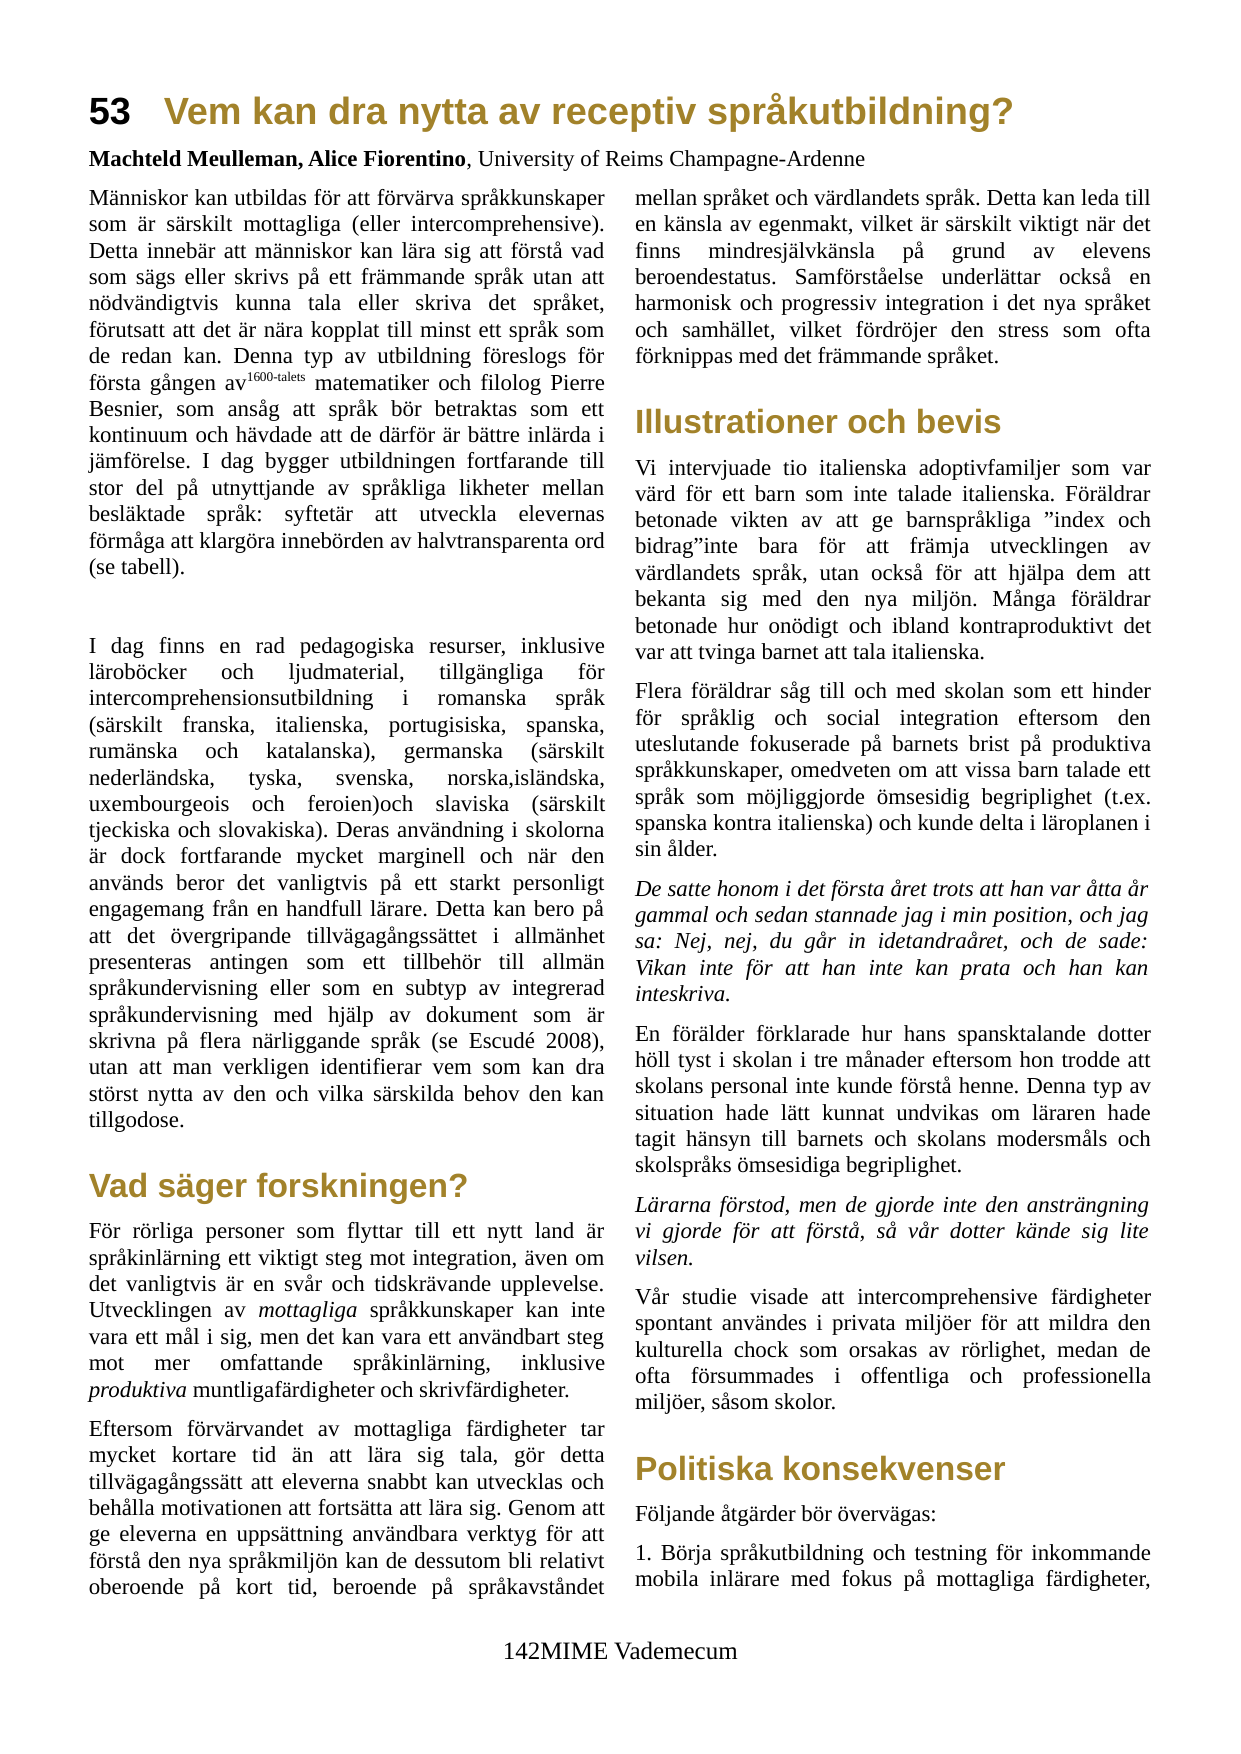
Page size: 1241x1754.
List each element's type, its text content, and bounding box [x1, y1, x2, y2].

subtitle Vad säger forskningen? [88, 1166, 605, 1205]
text Människor kan utbildas för att förvärva språkkunskaper som är särskilt mottagliga (eller intercomprehensive). Detta innebär att människor kan lära sig att förstå vad som sägs eller skrivs på ett främmande språk utan att nödvändigtvis kunna tala eller skriva det språket, förutsatt att det är nära kopplat till minst ett språk som de redan kan. Denna typ av utbildning föreslogs för första gången av1600-talets matematiker och filolog Pierre Besnier, som ansåg att språk bör betraktas som ett kontinuum och hävdade att de därför är bättre inlärda i jämförelse. I dag bygger utbildningen fortfarande till stor del på utnyttjande av språkliga likheter mellan besläktade språk: syftetär att utveckla elevernas förmåga att klargöra innebörden av halvtransparenta ord (se tabell). [88, 184, 605, 579]
text Flera föräldrar såg till och med skolan som ett hinder för språklig och social integration eftersom den uteslutande fokuserade på barnets brist på produktiva språkkunskaper, omedveten om att vissa barn talade ett språk som möjliggjorde ömsesidig begriplighet (t.ex. spanska kontra italienska) och kunde delta i läroplanen i sin ålder. [635, 677, 1152, 862]
text Machteld Meulleman, Alice Fiorentino, University of Reims Champagne-Ardenne [88, 145, 1152, 171]
subtitle Illustrationer och bevis [635, 402, 1152, 441]
text Följande åtgärder bör övervägas: [635, 1500, 1152, 1526]
text Lärarna förstod, men de gjorde inte den ansträngning vi gjorde för att förstå, så vår dotter kände sig lite vilsen. [635, 1191, 1152, 1270]
subtitle Vem kan dra nytta av receptiv språkutbildning? [88, 88, 1152, 132]
text Vi intervjuade tio italienska adoptivfamiljer som var värd för ett barn som inte talade italienska. Föräldrar betonade vikten av att ge barnspråkliga ”index och bidrag”inte bara för att främja utvecklingen av värdlandets språk, utan också för att hjälpa dem att bekanta sig med den nya miljön. Många föräldrar betonade hur onödigt och ibland kontraproduktivt det var att tvinga barnet att tala italienska. [635, 453, 1152, 664]
text mellan språket och värdlandets språk. Detta kan leda till en känsla av egenmakt, vilket är särskilt viktigt när det finns mindresjälvkänsla på grund av elevens beroendestatus. Samförståelse underlättar också en harmonisk och progressiv integration i det nya språket och samhället, vilket fördröjer den stress som ofta förknippas med det främmande språket. [635, 184, 1152, 368]
subtitle Politiska konsekvenser [635, 1448, 1152, 1487]
text Vår studie visade att intercomprehensive färdigheter spontant användes i privata miljöer för att mildra den kulturella chock som orsakas av rörlighet, medan de ofta försummades i offentliga och professionella miljöer, såsom skolor. [635, 1283, 1152, 1415]
text Eftersom förvärvandet av mottagliga färdigheter tar mycket kortare tid än att lära sig tala, gör detta tillvägagångssätt att eleverna snabbt kan utvecklas och behålla motivationen att fortsätta att lära sig. Genom att ge eleverna en uppsättning användbara verktyg för att förstå den nya språkmiljön kan de dessutom bli relativt oberoende på kort tid, beroende på språkavståndet [88, 1415, 605, 1599]
text I dag finns en rad pedagogiska resurser, inklusive läroböcker och ljudmaterial, tillgängliga för intercomprehensionsutbildning i romanska språk (särskilt franska, italienska, portugisiska, spanska, rumänska och katalanska), germanska (särskilt nederländska, tyska, svenska, norska,isländska, uxembourgeois och feroien)och slaviska (särskilt tjeckiska och slovakiska). Deras användning i skolorna är dock fortfarande mycket marginell och när den används beror det vanligtvis på ett starkt personligt engagemang från en handfull lärare. Detta kan bero på att det övergripande tillvägagångssättet i allmänhet presenteras antingen som ett tillbehör till allmän språkundervisning eller som en subtyp av integrerad språkundervisning med hjälp av dokument som är skrivna på flera närliggande språk (se Escudé 2008), utan att man verkligen identifierar vem som kan dra störst nytta av den och vilka särskilda behov den kan tillgodose. [88, 632, 605, 1132]
text De satte honom i det första året trots att han var åtta år gammal och sedan stannade jag i min position, och jag sa: Nej, nej, du går in idetandraåret, och de sade: Vikan inte för att han inte kan prata och han kan inteskriva. [635, 875, 1152, 1007]
text 1. Börja språkutbildning och testning för inkommande mobila inlärare med fokus på mottagliga färdigheter, [635, 1539, 1152, 1592]
text För rörliga personer som flyttar till ett nytt land är språkinlärning ett viktigt steg mot integration, även om det vanligtvis är en svår och tidskrävande upplevelse. Utvecklingen av mottagliga språkkunskaper kan inte vara ett mål i sig, men det kan vara ett användbart steg mot mer omfattande språkinlärning, inklusive produktiva muntligafärdigheter och skrivfärdigheter. [88, 1217, 605, 1402]
text En förälder förklarade hur hans spansktalande dotter höll tyst i skolan i tre månader eftersom hon trodde att skolans personal inte kunde förstå henne. Denna typ av situation hade lätt kunnat undvikas om läraren hade tagit hänsyn till barnets och skolans modersmåls och skolspråks ömsesidiga begriplighet. [635, 1020, 1152, 1178]
